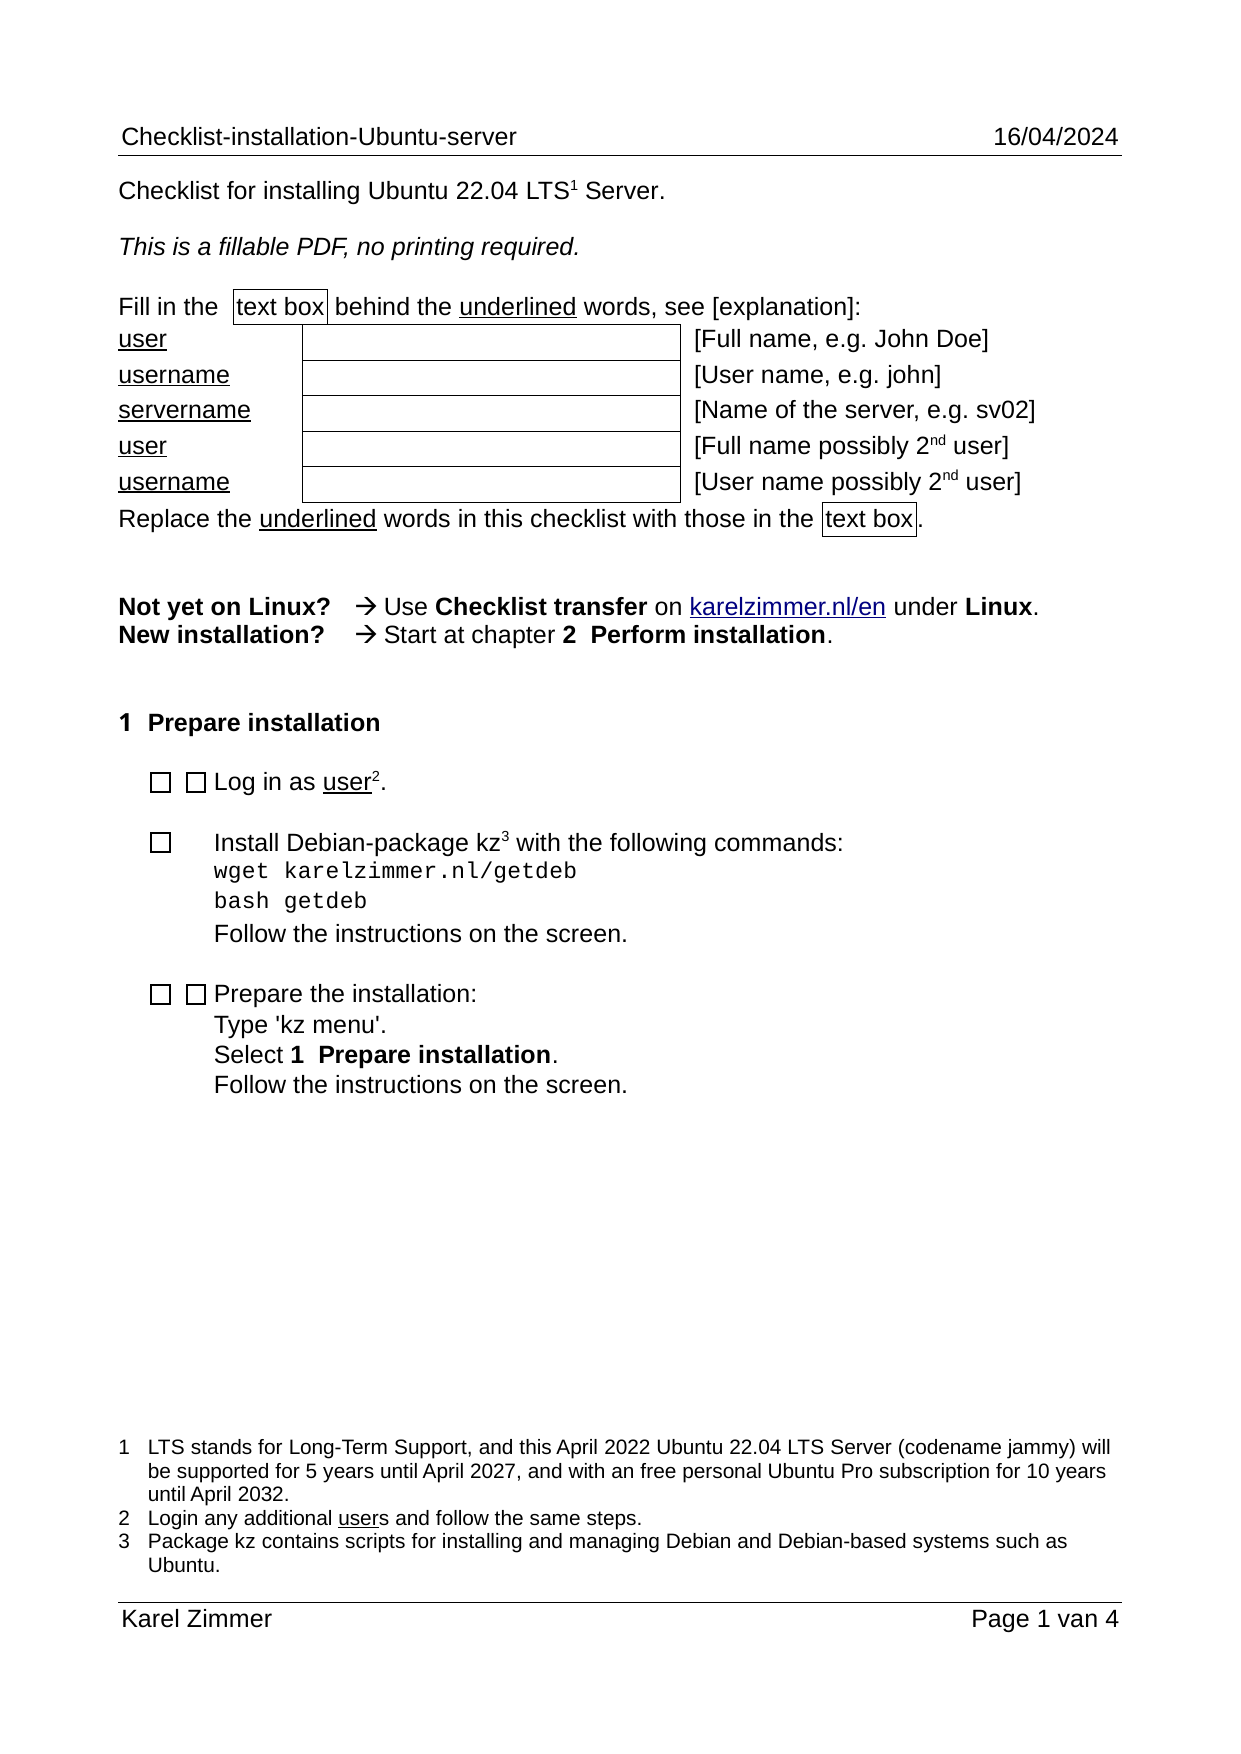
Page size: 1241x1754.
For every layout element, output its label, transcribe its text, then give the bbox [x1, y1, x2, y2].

table_cell Prepare the installation: [213, 979, 1122, 1009]
table_header [142, 767, 177, 797]
table_cell [177, 1010, 213, 1040]
text LTS stands for Long-Term Support, and this April 2022 Ubuntu 22.04 LTS Server (codename jammy) will be supported for 5 years until April 2027, and with an free personal Ubuntu Pro subscription for 10 years until April 2032. [118, 1436, 1122, 1506]
text This is a fillable PDF, no printing required. [118, 233, 1122, 261]
text [Full name possibly 2nd user] [681, 431, 1122, 466]
text USER [118, 431, 302, 466]
table_cell [177, 979, 213, 1009]
table_cell [118, 888, 142, 919]
table_cell Select 1 Prepare installation. [213, 1040, 1122, 1070]
table_cell [213, 949, 1122, 979]
table_cell [142, 1070, 177, 1101]
list Prepare installation [118, 705, 1122, 739]
table_cell [177, 828, 213, 858]
table_header [177, 767, 213, 797]
text [Name of the server, e.g. sv02] [681, 395, 1122, 431]
text Fill in the [118, 289, 233, 324]
table_cell [118, 1040, 142, 1070]
table_cell Type 'kz menu'. [213, 1010, 1122, 1040]
table_cell [118, 798, 142, 828]
table_cell [118, 919, 142, 949]
table_cell [177, 888, 213, 919]
table_cell [142, 979, 177, 1009]
text . [917, 502, 1122, 537]
table_cell [177, 949, 213, 979]
table_cell [118, 1010, 142, 1040]
table_cell Follow the instructions on the screen. [213, 1070, 1122, 1101]
table_cell [177, 1070, 213, 1101]
text behind the underlined words, see [explanation]: [328, 289, 1122, 324]
table_cell Install Debian-package kz with the following commands: [213, 828, 1122, 858]
table_cell [118, 979, 142, 1009]
table_header Log in as USER. [213, 767, 1122, 797]
table_cell [118, 828, 142, 858]
text servERNAme [118, 395, 302, 431]
text Replace the underlined words in this checklist with those in the [118, 502, 822, 537]
table_cell [177, 1040, 213, 1070]
table_cell [142, 798, 177, 828]
table_cell [142, 1010, 177, 1040]
text user [118, 324, 302, 360]
table_cell [177, 919, 213, 949]
table_header [118, 767, 142, 797]
table_cell [177, 798, 213, 828]
text [Full name, e.g. John Doe] [681, 324, 1122, 360]
table_cell [142, 828, 177, 858]
table_cell [213, 798, 1122, 828]
text [User name, e.g. john] [681, 360, 1122, 395]
table_cell wget karelzimmer.nl/getdeb [213, 858, 1122, 888]
table_cell [142, 888, 177, 919]
table_cell [142, 1040, 177, 1070]
text Checklist for installing Ubuntu 22.04 LTS Server. [118, 177, 1122, 205]
text text box [823, 503, 916, 536]
table_cell [118, 858, 142, 888]
text [User name possibly 2nd user] [681, 466, 1122, 502]
table_cell Follow the instructions on the screen. [213, 919, 1122, 949]
table_cell [142, 919, 177, 949]
table_cell [142, 858, 177, 888]
text USERname [118, 360, 302, 395]
table_cell [142, 949, 177, 979]
text Not yet on Linux?  Use Checklist transfer on karelzimmer.nl/en under Linux. [118, 593, 1122, 621]
table_cell bash getdeb [213, 888, 1122, 919]
text New installation?  Start at chapter 2 Perform installation. [118, 621, 1122, 649]
table_cell [118, 949, 142, 979]
text text box [234, 290, 327, 324]
text USERName [118, 466, 302, 502]
table_cell [118, 1070, 142, 1101]
table_cell [177, 858, 213, 888]
